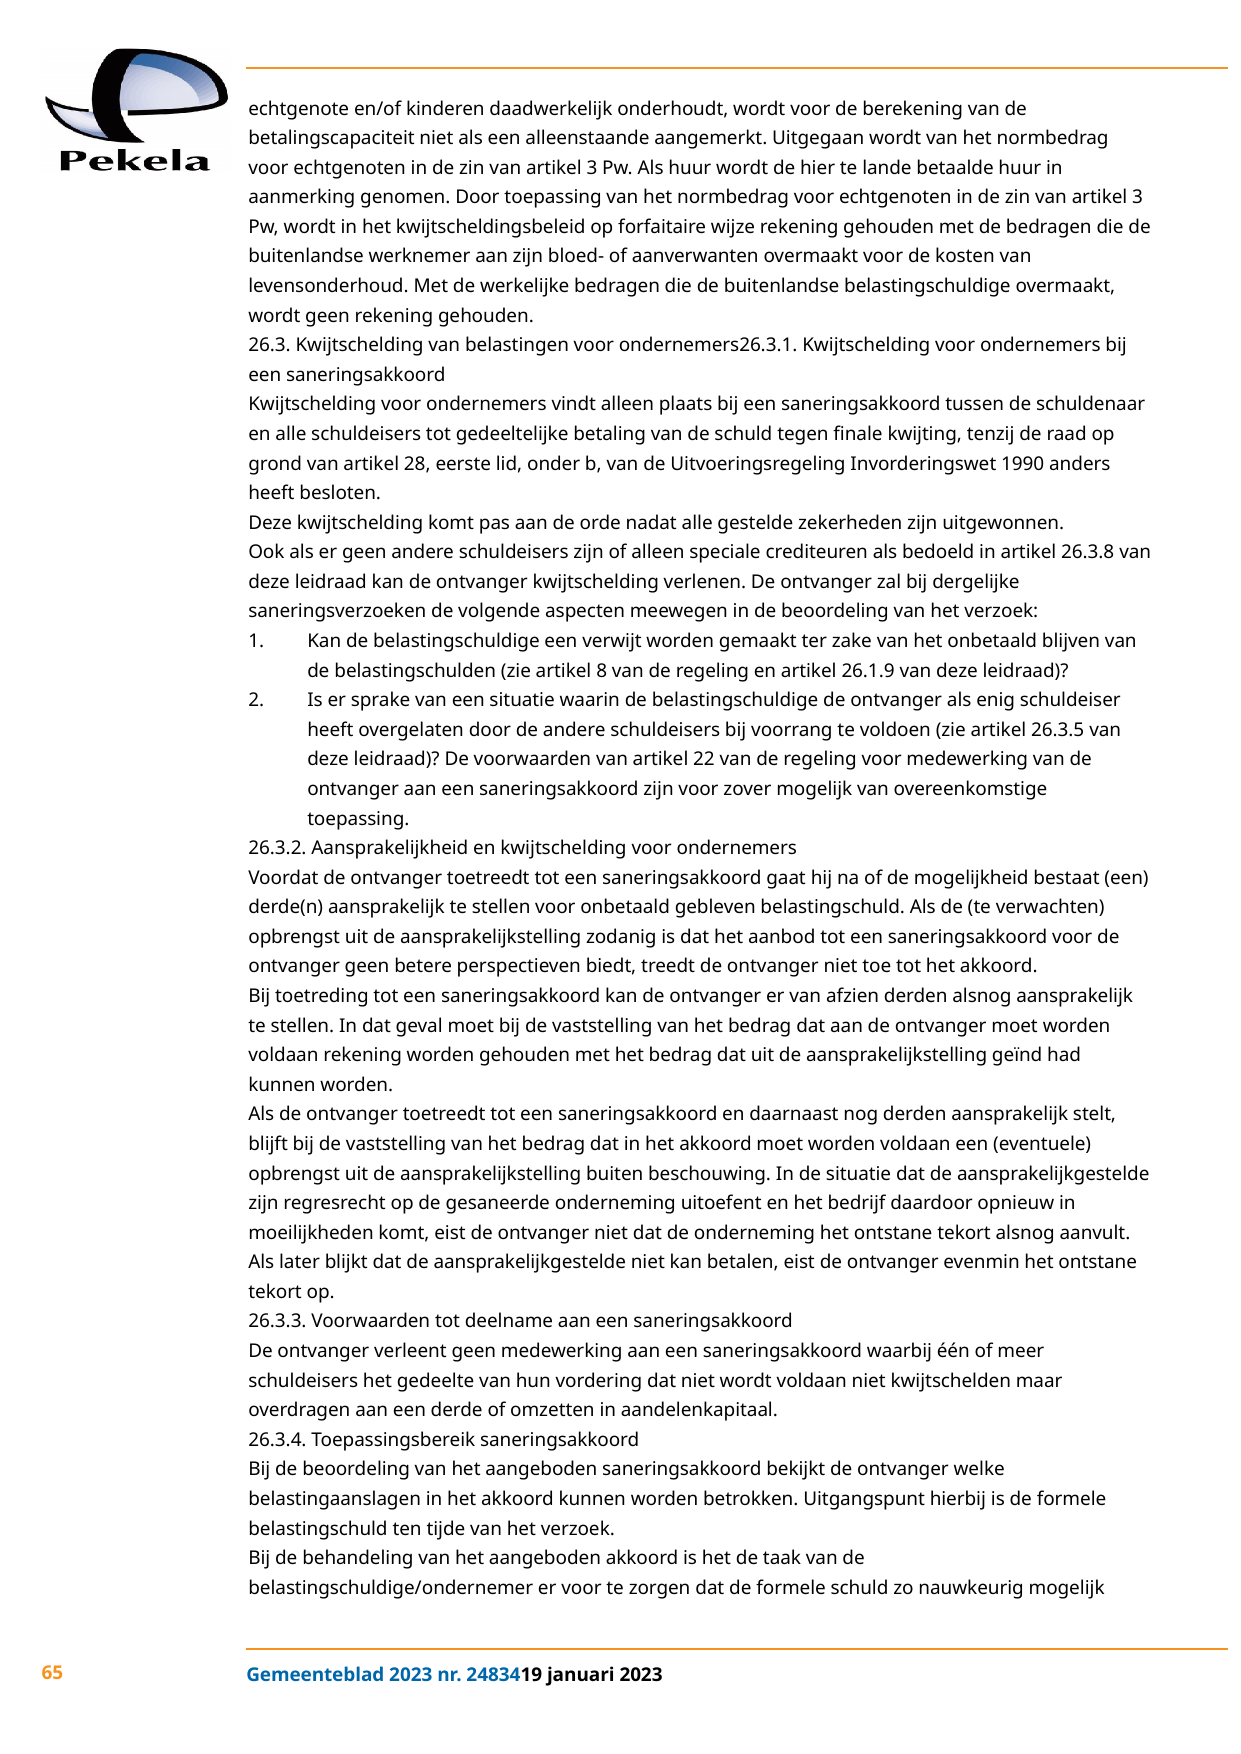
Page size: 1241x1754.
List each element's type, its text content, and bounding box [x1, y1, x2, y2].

list Kan de belastingschuldige een verwijt worden gemaakt ter zake van het onbetaald blijven van de belastingschulden (zie artikel 8 van de regeling en artikel 26.1.9 van deze leidraad)? [248, 627, 1152, 683]
text Kwijtschelding voor ondernemers vindt alleen plaats bij een saneringsakkoord tussen de schuldenaar en alle schuldeisers tot gedeeltelijke betaling van de schuld tegen finale kwijting, tenzij de raad op grond van artikel 28, eerste lid, onder b, van de Uitvoeringsregeling Invorderingswet 1990 anders heeft besloten. [248, 391, 1152, 505]
picture [41, 47, 231, 172]
text Ook als er geen andere schuldeisers zijn of alleen speciale crediteuren als bedoeld in artikel 26.3.8 van deze leidraad kan de ontvanger kwijtschelding verlenen. De ontvanger zal bij dergelijke saneringsverzoeken de volgende aspecten meewegen in de beoordeling van het verzoek: [248, 538, 1152, 623]
text Deze kwijtschelding komt pas aan de orde nadat alle gestelde zekerheden zijn uitgewonnen. [248, 509, 1152, 535]
text 26.3.2. Aansprakelijkheid en kwijtschelding voor ondernemers [248, 834, 1152, 860]
text 26.3.3. Voorwaarden tot deelname aan een saneringsakkoord [248, 1308, 1152, 1333]
list Is er sprake van een situatie waarin de belastingschuldige de ontvanger als enig schuldeiser heeft overgelaten door de andere schuldeisers bij voorrang te voldoen (zie artikel 26.3.5 van deze leidraad)? De voorwaarden van artikel 22 van de regeling voor medewerking van de ontvanger aan een saneringsakkoord zijn voor zover mogelijk van overeenkomstige toepassing. [248, 686, 1152, 831]
text De ontvanger verleent geen medewerking aan een saneringsakkoord waarbij één of meer schuldeisers het gedeelte van hun vordering dat niet wordt voldaan niet kwijtschelden maar overdragen aan een derde of omzetten in aandelenkapitaal. [248, 1337, 1152, 1422]
text Bij toetreding tot een saneringsakkoord kan de ontvanger er van afzien derden alsnog aansprakelijk te stellen. In dat geval moet bij de vaststelling van het bedrag dat aan de ontvanger moet worden voldaan rekening worden gehouden met het bedrag dat uit de aansprakelijkstelling geïnd had kunnen worden. [248, 982, 1152, 1097]
text echtgenote en/of kinderen daadwerkelijk onderhoudt, wordt voor de berekening van de betalingscapaciteit niet als een alleenstaande aangemerkt. Uitgegaan wordt van het normbedrag voor echtgenoten in de zin van artikel 3 Pw. Als huur wordt de hier te lande betaalde huur in aanmerking genomen. Door toepassing van het normbedrag voor echtgenoten in de zin van artikel 3 Pw, wordt in het kwijtscheldingsbeleid op forfaitaire wijze rekening gehouden met de bedragen die de buitenlandse werknemer aan zijn bloed- of aanverwanten overmaakt voor de kosten van levensonderhoud. Met de werkelijke bedragen die de buitenlandse belastingschuldige overmaakt, wordt geen rekening gehouden. [248, 95, 1152, 328]
text 26.3. Kwijtschelding van belastingen voor ondernemers26.3.1. Kwijtschelding voor ondernemers bij een saneringsakkoord [248, 331, 1152, 387]
text Bij de beoordeling van het aangeboden saneringsakkoord bekijkt de ontvanger welke belastingaanslagen in het akkoord kunnen worden betrokken. Uitgangspunt hierbij is de formele belastingschuld ten tijde van het verzoek. [248, 1456, 1152, 1541]
text Bij de behandeling van het aangeboden akkoord is het de taak van de belastingschuldige/ondernemer er voor te zorgen dat de formele schuld zo nauwkeurig mogelijk [248, 1544, 1152, 1600]
text 26.3.4. Toepassingsbereik saneringsakkoord [248, 1426, 1152, 1452]
text Als de ontvanger toetreedt tot een saneringsakkoord en daarnaast nog derden aansprakelijk stelt, blijft bij de vaststelling van het bedrag dat in het akkoord moet worden voldaan een (eventuele) opbrengst uit de aansprakelijkstelling buiten beschouwing. In de situatie dat de aansprakelijkgestelde zijn regresrecht op de gesaneerde onderneming uitoefent en het bedrijf daardoor opnieuw in moeilijkheden komt, eist de ontvanger niet dat de onderneming het ontstane tekort alsnog aanvult. Als later blijkt dat de aansprakelijkgestelde niet kan betalen, eist de ontvanger evenmin het ontstane tekort op. [248, 1101, 1152, 1304]
text Voordat de ontvanger toetreedt tot een saneringsakkoord gaat hij na of de mogelijkheid bestaat (een) derde(n) aansprakelijk te stellen voor onbetaald gebleven belastingschuld. Als de (te verwachten) opbrengst uit de aansprakelijkstelling zodanig is dat het aanbod tot een saneringsakkoord voor de ontvanger geen betere perspectieven biedt, treedt de ontvanger niet toe tot het akkoord. [248, 864, 1152, 978]
